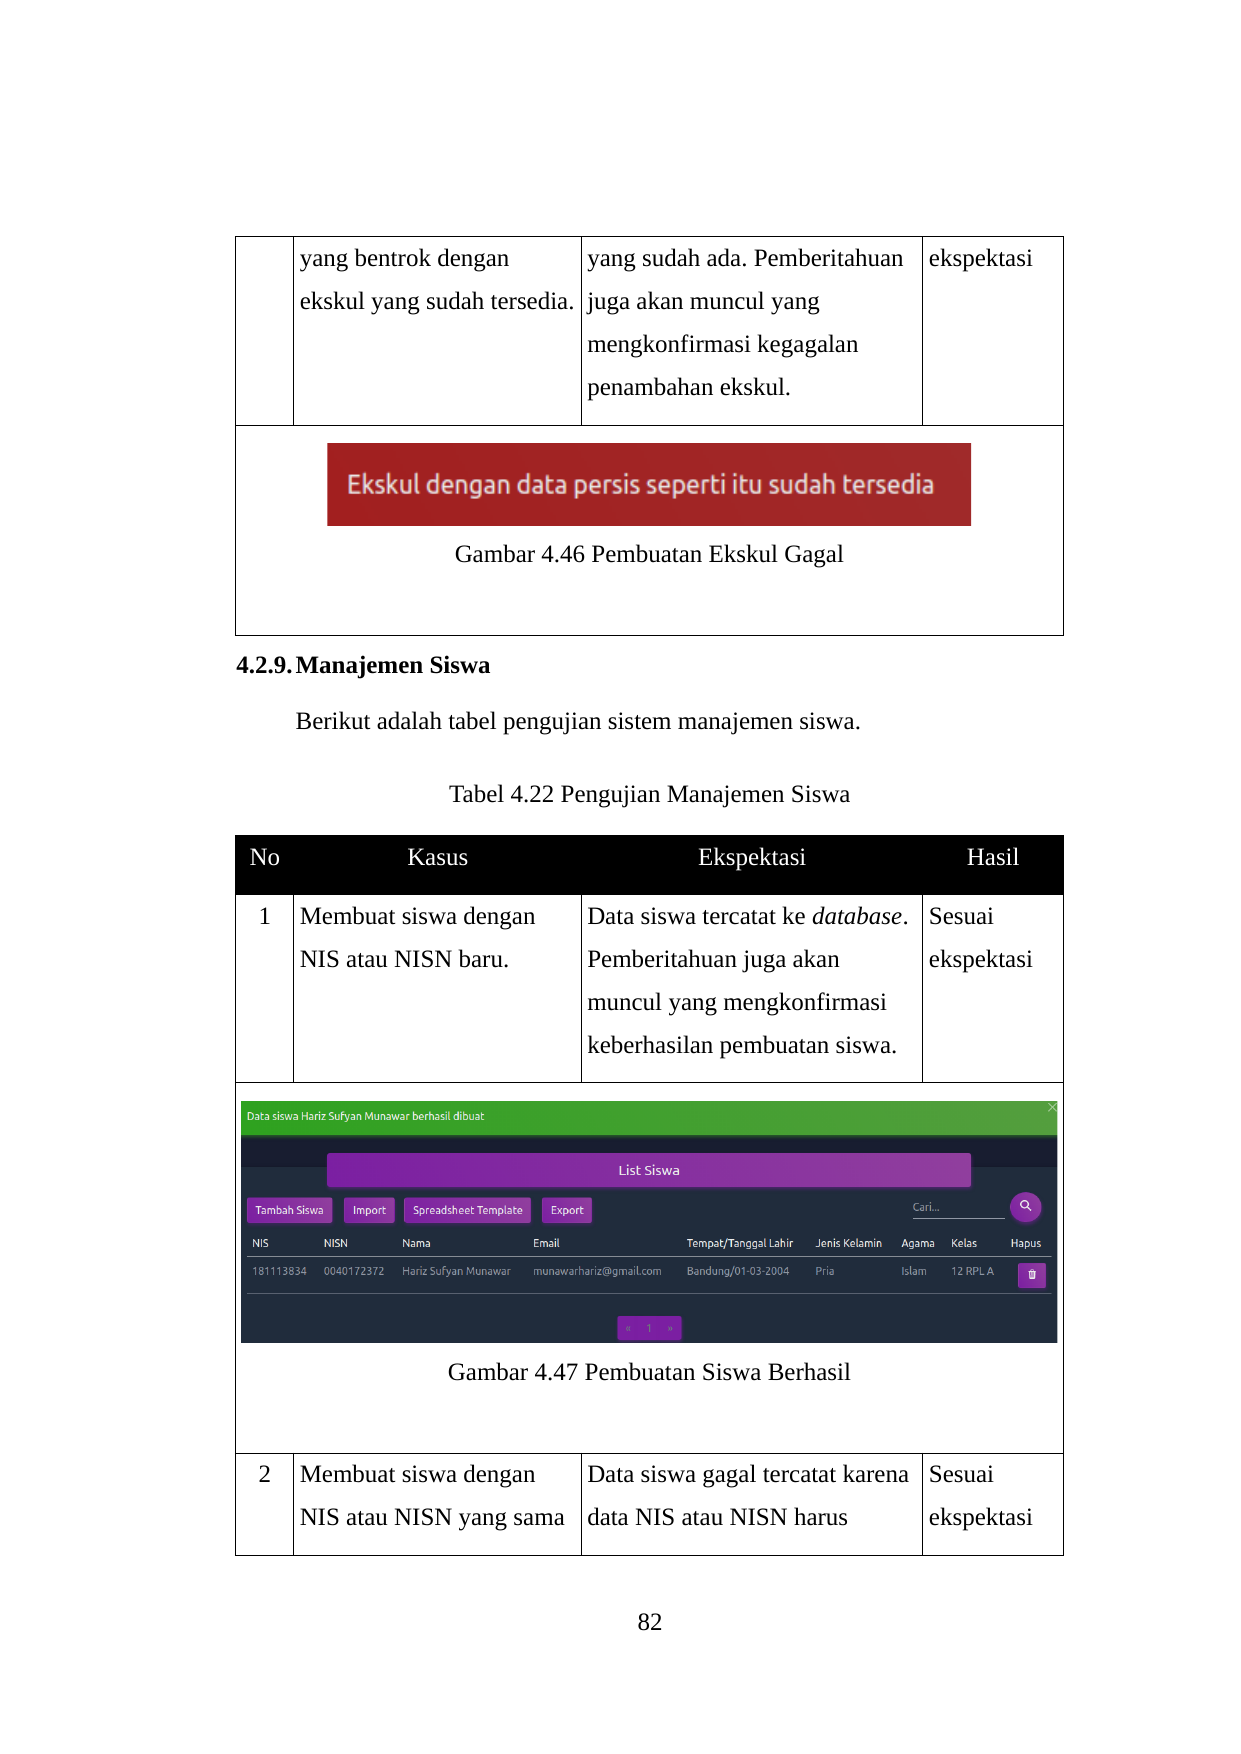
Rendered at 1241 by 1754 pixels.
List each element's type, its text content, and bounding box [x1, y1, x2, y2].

table_header Ekspektasi [582, 836, 922, 894]
table_header No [236, 836, 293, 894]
table_cell Data siswa tercatat ke database. Pemberitahuan juga akan muncul yang mengkonfirmasi keberhasilan pembuatan siswa. [582, 895, 922, 1082]
text Tabel 4.22 Pengujian Manajemen Siswa [236, 779, 1063, 808]
table_cell yang sudah ada. Pemberitahuan juga akan muncul yang mengkonfirmasi kegagalan penambahan ekskul. [582, 237, 922, 424]
table_cell yang bentrok dengan ekskul yang sudah tersedia. [294, 237, 581, 424]
table_cell 1 [236, 895, 293, 1082]
subtitle Manajemen Siswa [236, 650, 1063, 679]
table_cell [236, 426, 1063, 635]
table_cell Data siswa gagal tercatat karena data NIS atau NISN harus [582, 1454, 922, 1554]
table_cell 2 [236, 1454, 293, 1554]
table_cell Membuat siswa dengan NIS atau NISN yang sama [294, 1454, 581, 1554]
table_cell [236, 237, 293, 424]
table_cell Sesuai ekspektasi [923, 1454, 1063, 1554]
picture [241, 1101, 1058, 1343]
text Berikut adalah tabel pengujian sistem manajemen siswa. [236, 706, 1063, 735]
table_cell [236, 1083, 1063, 1452]
table_cell Membuat siswa dengan NIS atau NISN baru. [294, 895, 581, 1082]
picture [327, 443, 972, 526]
table_cell Sesuai ekspektasi [923, 895, 1063, 1082]
table_header Hasil [923, 836, 1063, 894]
table_header Kasus [294, 836, 581, 894]
table_cell ekspektasi [923, 237, 1063, 424]
